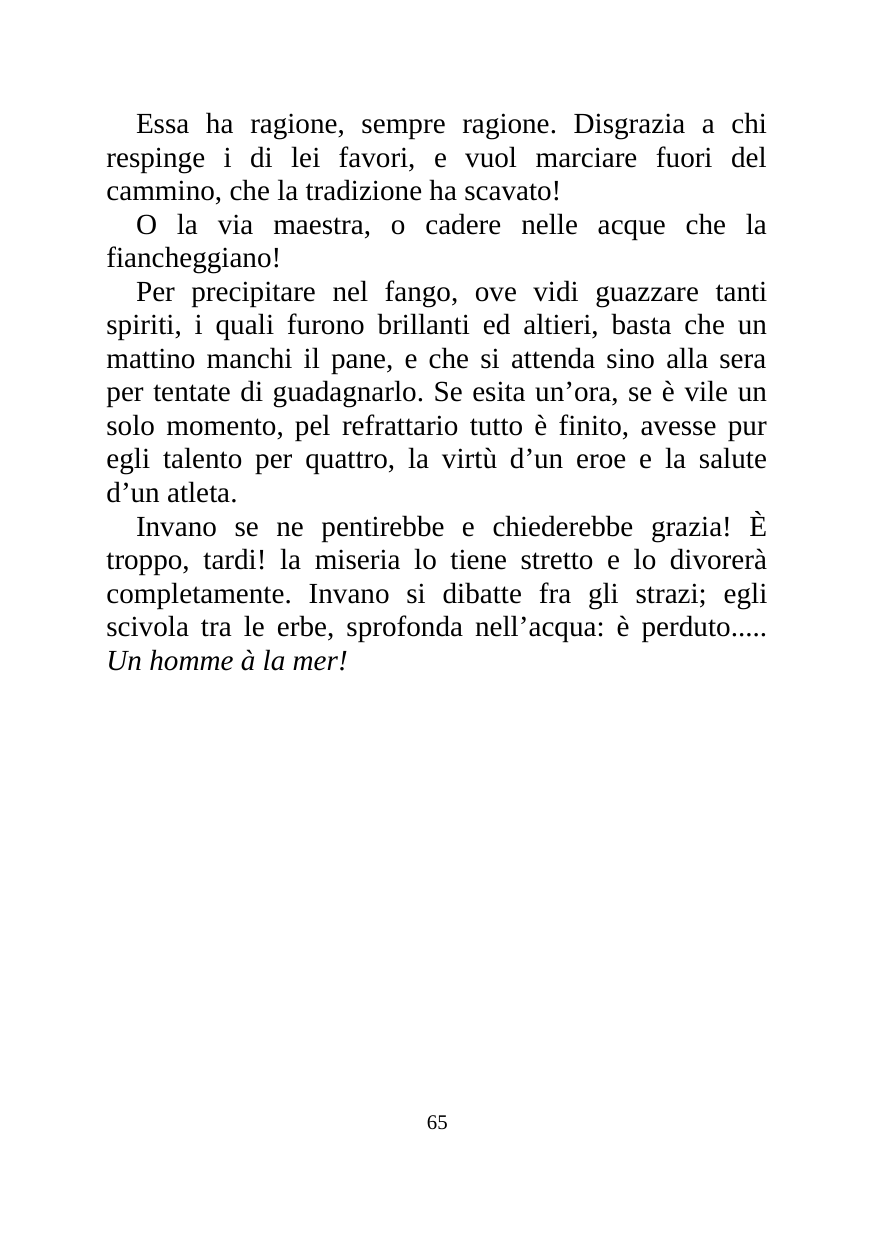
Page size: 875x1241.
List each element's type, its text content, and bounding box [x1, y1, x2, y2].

text Essa ha ragione, sempre ragione. Disgrazia a chi respinge i di lei favori, e vuol marciare fuori del cammino, che la tradizione ha scavato! [106, 106, 768, 207]
text O la via maestra, o cadere nelle acque che la fiancheggiano! [106, 207, 768, 274]
text Invano se ne pentirebbe e chiederebbe grazia! È troppo, tardi! la miseria lo tiene stretto e lo divorerà completamente. Invano si dibatte fra gli strazi; egli scivola tra le erbe, sprofonda nell’acqua: è perduto..... Un homme à la mer! [106, 509, 768, 676]
text Per precipitare nel fango, ove vidi guazzare tanti spiriti, i quali furono brillanti ed altieri, basta che un mattino manchi il pane, e che si attenda sino alla sera per tentate di guadagnarlo. Se esita un’ora, se è vile un solo momento, pel refrattario tutto è finito, avesse pur egli talento per quattro, la virtù d’un eroe e la salute d’un atleta. [106, 274, 768, 509]
